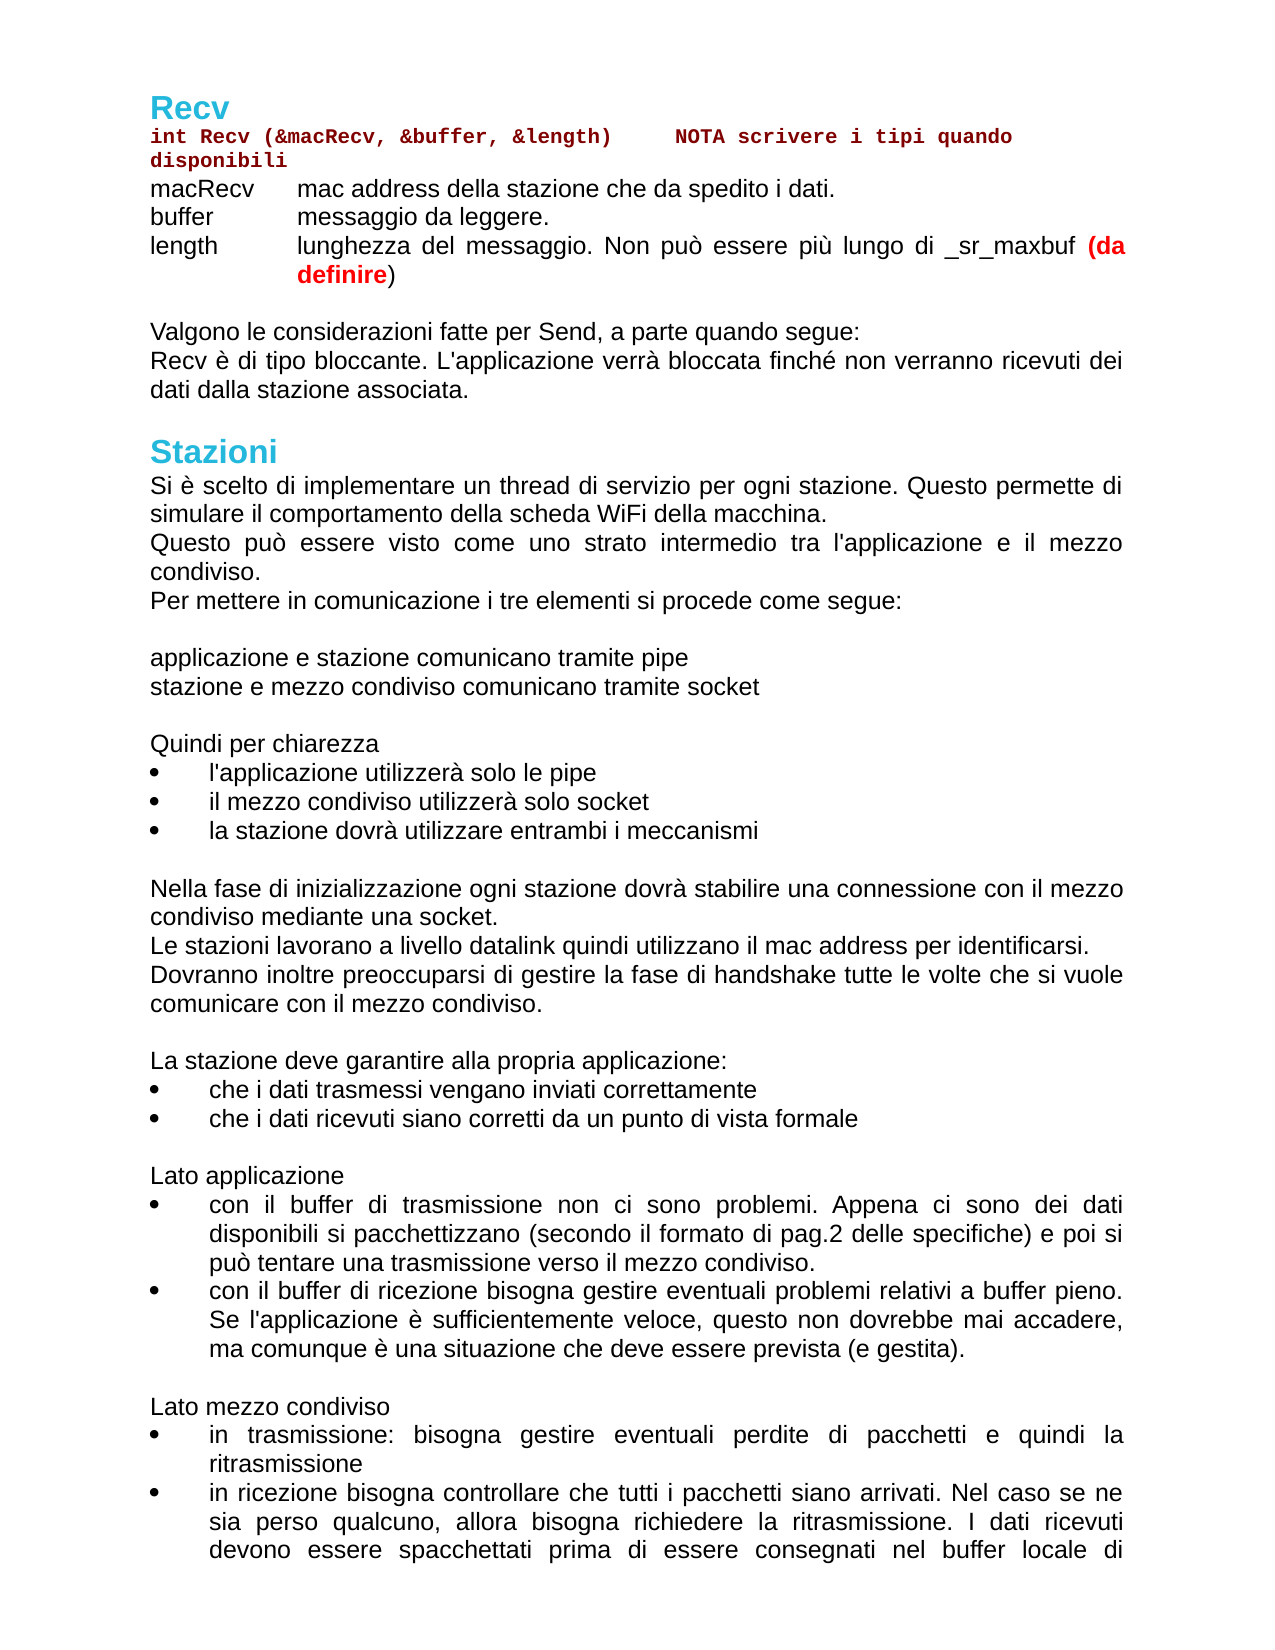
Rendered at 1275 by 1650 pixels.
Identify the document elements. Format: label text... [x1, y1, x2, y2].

text Quindi per chiarezza [150, 729, 1125, 758]
text int Recv (&macRecv, &buffer, &length) NOTA scrivere i tipi quando disponibili [150, 126, 1125, 173]
text Per mettere in comunicazione i tre elementi si procede come segue: [150, 586, 1125, 614]
list il mezzo condiviso utilizzerà solo socket [150, 787, 1125, 816]
text Nella fase di inizializzazione ogni stazione dovrà stabilire una connessione con il mezzo condiviso mediante una socket. [150, 873, 1125, 931]
text applicazione e stazione comunicano tramite pipe [150, 643, 1125, 672]
text stazione e mezzo condiviso comunicano tramite socket [150, 672, 1125, 701]
list con il buffer di trasmissione non ci sono problemi. Appena ci sono dei dati disponibili si pacchettizzano (secondo il formato di pag.2 delle specifiche) e poi si può tentare una trasmissione verso il mezzo condiviso. [150, 1190, 1125, 1276]
text length lunghezza del messaggio. Non può essere più lungo di _sr_maxbuf (da definire) [150, 231, 1125, 288]
list in ricezione bisogna controllare che tutti i pacchetti siano arrivati. Nel caso se ne sia perso qualcuno, allora bisogna richiedere la ritrasmissione. I dati ricevuti devono essere spacchettati prima di essere consegnati nel buffer locale di [150, 1478, 1125, 1564]
text Valgono le considerazioni fatte per Send, a parte quando segue: [150, 317, 1125, 346]
text Stazioni [150, 432, 1125, 471]
text La stazione deve garantire alla propria applicazione: [150, 1046, 1125, 1075]
text Questo può essere visto come uno strato intermedio tra l'applicazione e il mezzo condiviso. [150, 528, 1125, 586]
list la stazione dovrà utilizzare entrambi i meccanismi [150, 816, 1125, 845]
list con il buffer di ricezione bisogna gestire eventuali problemi relativi a buffer pieno. Se l'applicazione è sufficientemente veloce, questo non dovrebbe mai accadere, ma comunque è una situazione che deve essere prevista (e gestita). [150, 1276, 1125, 1363]
list l'applicazione utilizzerà solo le pipe [150, 758, 1125, 787]
text macRecv mac address della stazione che da spedito i dati. [150, 173, 1125, 202]
list in trasmissione: bisogna gestire eventuali perdite di pacchetti e quindi la ritrasmissione [150, 1420, 1125, 1478]
text Lato mezzo condiviso [150, 1391, 1125, 1420]
text Recv [150, 88, 1125, 126]
text Si è scelto di implementare un thread di servizio per ogni stazione. Questo permette di simulare il comportamento della scheda WiFi della macchina. [150, 471, 1125, 528]
text buffer messaggio da leggere. [150, 202, 1125, 231]
text Lato applicazione [150, 1161, 1125, 1190]
text Recv è di tipo bloccante. L'applicazione verrà bloccata finché non verranno ricevuti dei dati dalla stazione associata. [150, 346, 1125, 403]
list che i dati trasmessi vengano inviati correttamente [150, 1075, 1125, 1104]
list che i dati ricevuti siano corretti da un punto di vista formale [150, 1104, 1125, 1132]
text Dovranno inoltre preoccuparsi di gestire la fase di handshake tutte le volte che si vuole comunicare con il mezzo condiviso. [150, 960, 1125, 1017]
text Le stazioni lavorano a livello datalink quindi utilizzano il mac address per identificarsi. [150, 931, 1125, 960]
